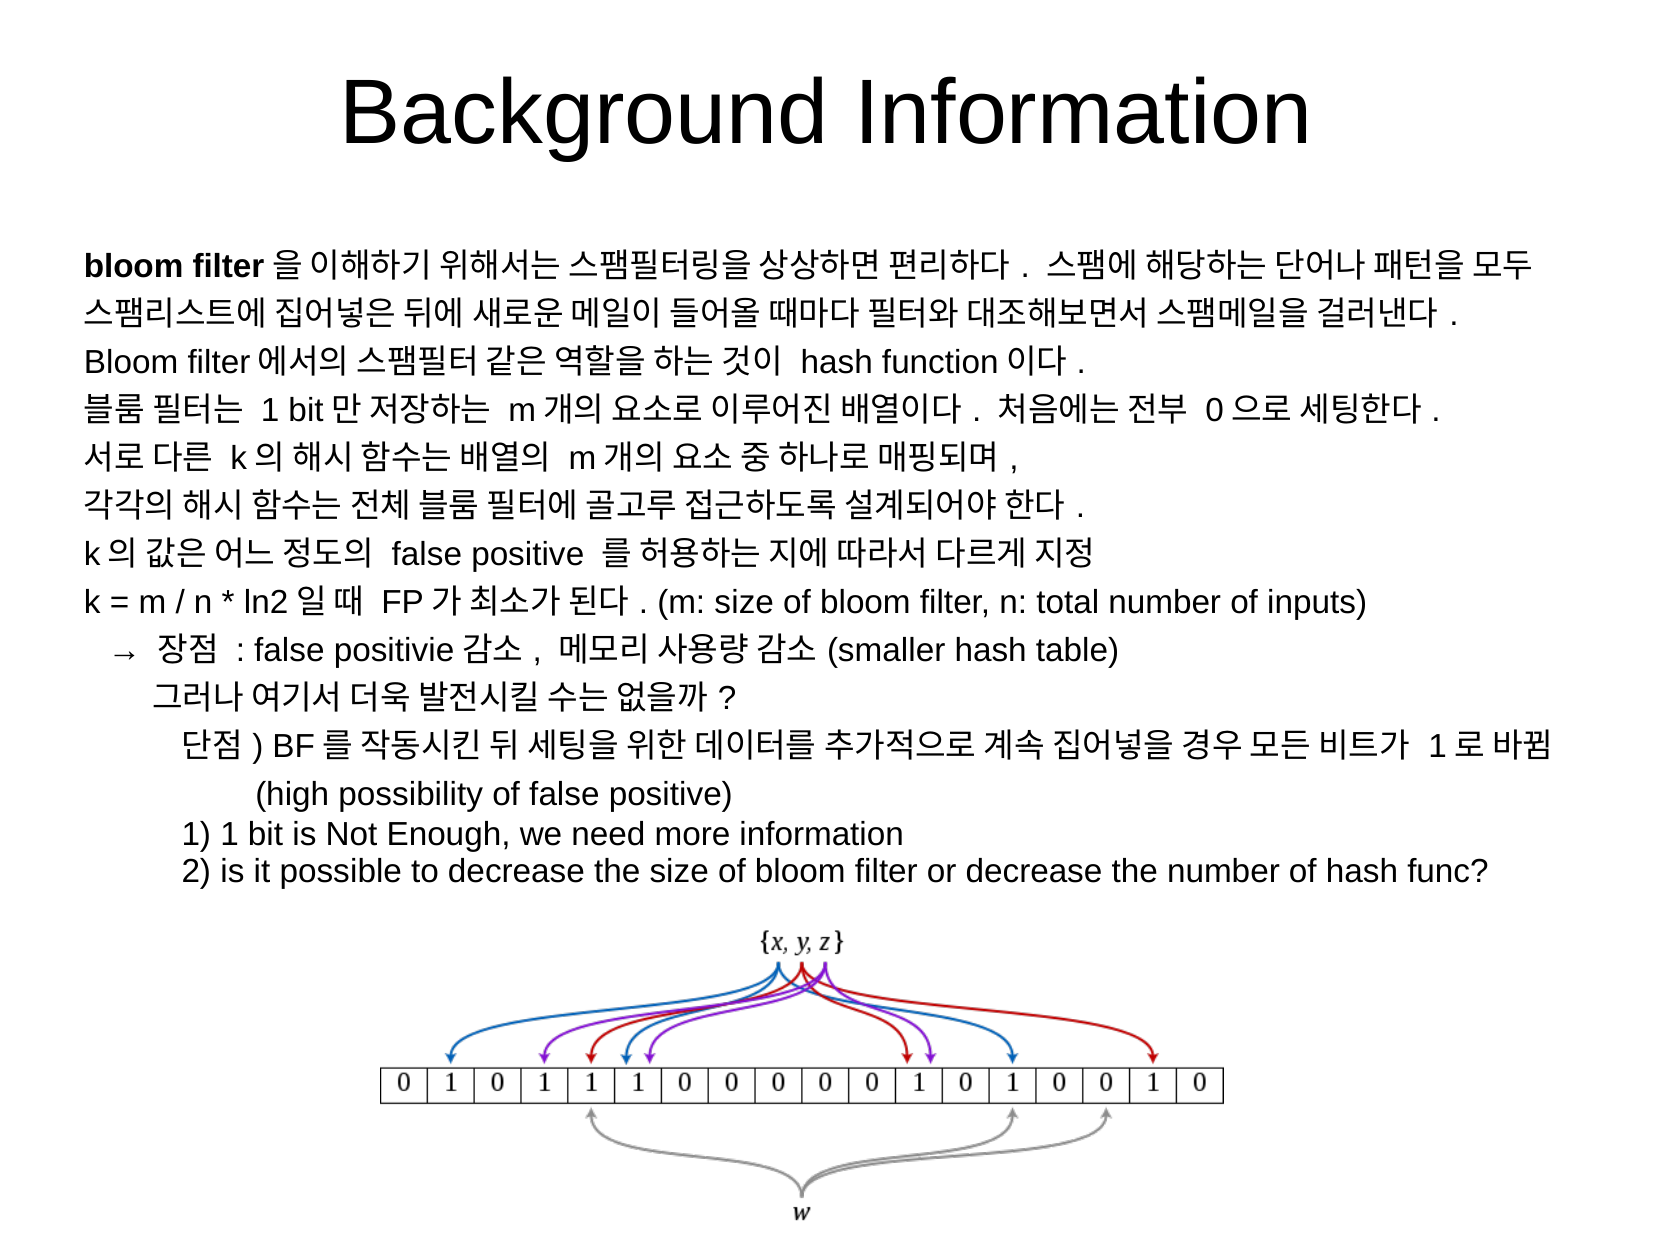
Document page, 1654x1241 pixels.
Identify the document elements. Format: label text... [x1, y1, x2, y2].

title Background Information [82, 8, 1571, 216]
picture [380, 928, 1224, 1232]
text_box bloom filter을 이해하기 위해서는 스팸필터링을 상상하면 편리하다. 스팸에 해당하는 단어나 패턴을 모두 스팸리스트에 집어넣은 뒤에 새로운 메일이 들어올 때마다 필터와 대조해보면서 스팸메일을 걸러낸다. Bloom filter에서의 스팸필터 같은 역할을 하는 것이 hash function이다. 블룸 필터는 1 bit만 저장하는 m개의 요소로 이루어진 배열이다. 처음에는 전부 0으로 세팅한다. 서로 다른 k의 해시 함수는 배열의 m개의 요소 중 하나로 매핑되며, 각각의 해시 함수는 전체 블룸 필터에 골고루 접근하도록 설계되어야 한다. k의 값은 어느 정도의 false positive 를 허용하는 지에 따라서 다르게 지정 k = m / n * ln2일 때 FP가 최소가 된다. (m: size of bloom filter, n: total number of inputs) → 장점 : false positivie감소, 메모리 사용량 감소(smaller hash table) 그러나 여기서 더욱 발전시킬 수는 없을까? 단점) BF를 작동시킨 뒤 세팅을 위한 데이터를 추가적으로 계속 집어넣을 경우 모든 비트가 1로 바뀜 (high possibility of false positive) 1) 1 bit is Not Enough, we need more information 2) is it possible to decrease the size of bloom filter or decrease the number of hash func? [69, 231, 1570, 915]
